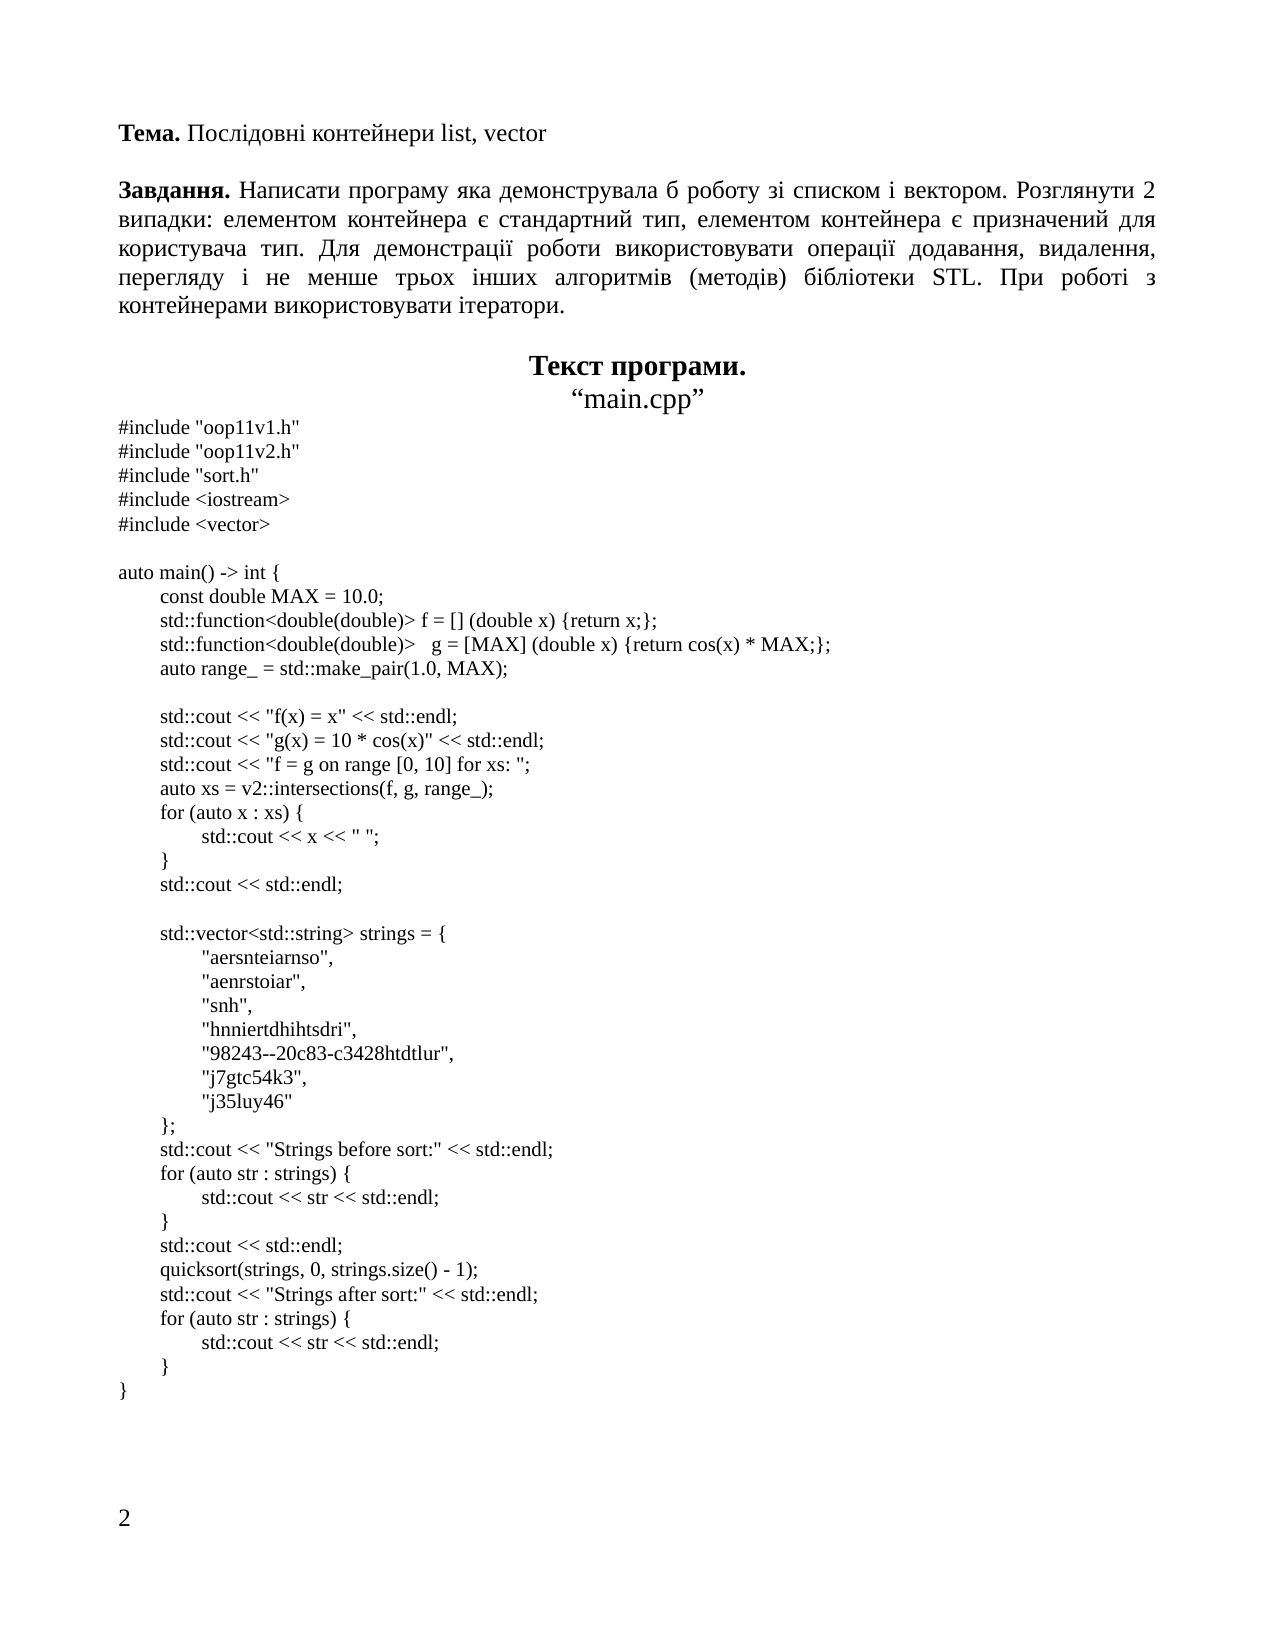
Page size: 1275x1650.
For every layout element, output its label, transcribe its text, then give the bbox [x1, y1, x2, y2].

text std::cout << "Strings before sort:" << std::endl; [118, 1137, 1157, 1161]
text std::cout << x << " "; [118, 824, 1157, 848]
text std::cout << "Strings after sort:" << std::endl; [118, 1281, 1157, 1306]
text std::function<double(double)> g = [MAX] (double x) {return cos(x) * MAX;}; [118, 632, 1157, 656]
text "aenrstoiar", [118, 969, 1157, 993]
text auto range_ = std::make_pair(1.0, MAX); [118, 656, 1157, 680]
text std::vector<std::string> strings = { [118, 921, 1157, 944]
text std::cout << std::endl; [118, 1233, 1157, 1257]
text std::function<double(double)> f = [] (double x) {return x;}; [118, 608, 1157, 632]
text "aersnteiarnso", [118, 944, 1157, 969]
text "98243--20c83-c3428htdtlur", [118, 1041, 1157, 1065]
text } [118, 1209, 1157, 1233]
text Завдання. Написати програму яка демонструвала б роботу зі списком і вектором. Розглянути 2 випадки: елементом контейнера є стандартний тип, елементом контейнера є призначений для користувача тип. Для демонстрації роботи використовувати операції додавання, видалення, перегляду і не менше трьох інших алгоритмів (методів) бібліотеки STL. При роботі з контейнерами використовувати ітератори. [118, 176, 1157, 319]
text } [118, 1378, 1157, 1402]
text "j35luy46" [118, 1089, 1157, 1113]
text “main.cpp” [118, 382, 1157, 415]
text #include "oop11v2.h" [118, 439, 1157, 463]
text Текст програми. [118, 348, 1157, 382]
text #include <iostream> [118, 487, 1157, 511]
text const double MAX = 10.0; [118, 584, 1157, 608]
text #include "sort.h" [118, 463, 1157, 487]
text }; [118, 1113, 1157, 1137]
text std::cout << str << std::endl; [118, 1185, 1157, 1209]
text "j7gtc54k3", [118, 1065, 1157, 1089]
text Тема. Послідовні контейнери list, vector [118, 118, 1157, 147]
text } [118, 848, 1157, 872]
text for (auto str : strings) { [118, 1306, 1157, 1329]
text "hnniertdhihtsdri", [118, 1017, 1157, 1041]
text for (auto x : xs) { [118, 800, 1157, 824]
text quicksort(strings, 0, strings.size() - 1); [118, 1257, 1157, 1281]
text std::cout << "f = g on range [0, 10] for xs: "; [118, 752, 1157, 776]
text #include "oop11v1.h" [118, 415, 1157, 439]
text #include <vector> [118, 511, 1157, 536]
text } [118, 1354, 1157, 1378]
text std::cout << str << std::endl; [118, 1329, 1157, 1354]
text auto xs = v2::intersections(f, g, range_); [118, 776, 1157, 800]
text std::cout << "g(x) = 10 * cos(x)" << std::endl; [118, 728, 1157, 752]
text for (auto str : strings) { [118, 1161, 1157, 1185]
text std::cout << "f(x) = x" << std::endl; [118, 704, 1157, 728]
text "snh", [118, 993, 1157, 1017]
text auto main() -> int { [118, 559, 1157, 584]
text std::cout << std::endl; [118, 872, 1157, 896]
